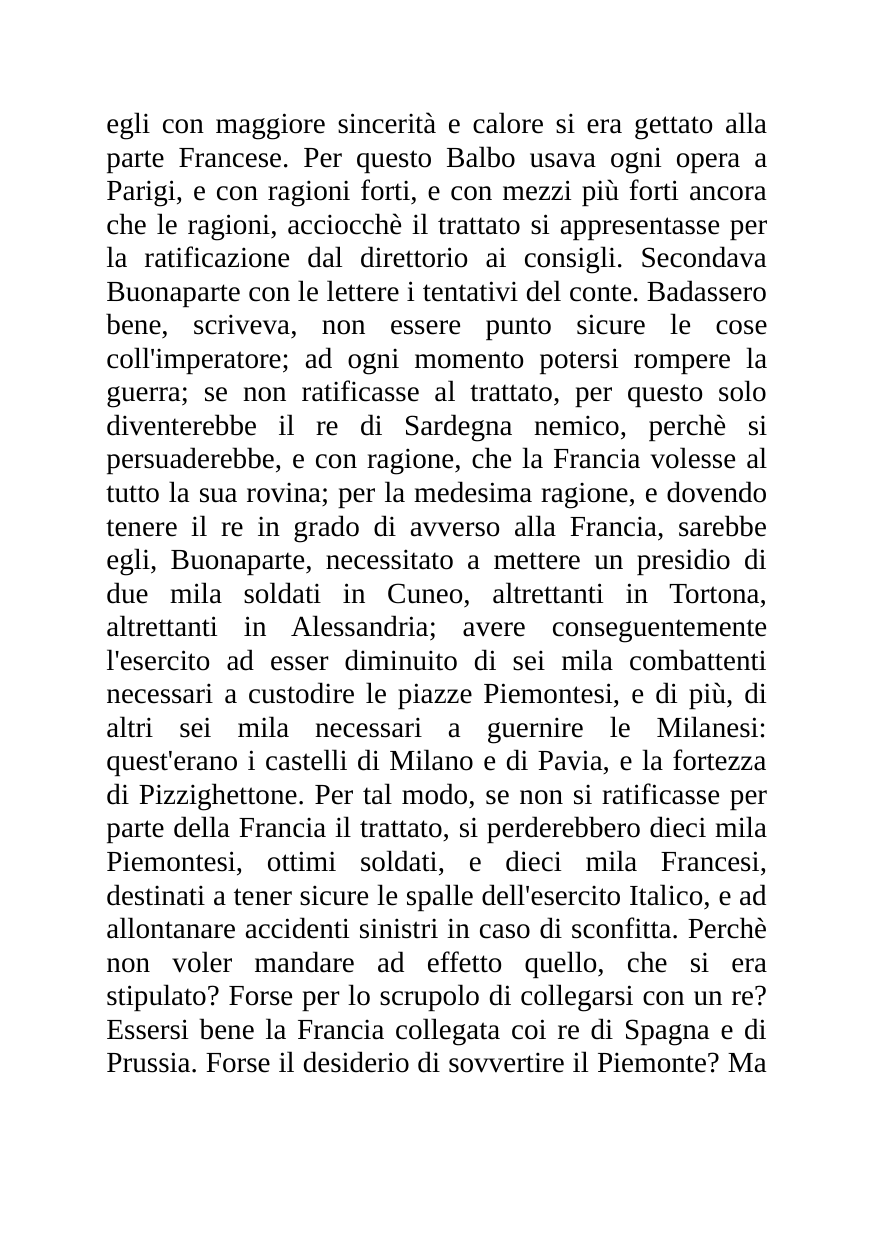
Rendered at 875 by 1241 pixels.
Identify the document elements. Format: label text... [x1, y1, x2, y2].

text egli con maggiore sincerità e calore si era gettato alla parte Francese. Per questo Balbo usava ogni opera a Parigi, e con ragioni forti, e con mezzi più forti ancora che le ragioni, acciocchè il trattato si appresentasse per la ratificazione dal direttorio ai consigli. Secondava Buonaparte con le lettere i tentativi del conte. Badassero bene, scriveva, non essere punto sicure le cose coll'imperatore; ad ogni momento potersi rompere la guerra; se non ratificasse al trattato, per questo solo diventerebbe il re di Sardegna nemico, perchè si persuaderebbe, e con ragione, che la Francia volesse al tutto la sua rovina; per la medesima ragione, e dovendo tenere il re in grado di avverso alla Francia, sarebbe egli, Buonaparte, necessitato a mettere un presidio di due mila soldati in Cuneo, altrettanti in Tortona, altrettanti in Alessandria; avere conseguentemente l'esercito ad esser diminuito di sei mila combattenti necessari a custodire le piazze Piemontesi, e di più, di altri sei mila necessari a guernire le Milanesi: quest'erano i castelli di Milano e di Pavia, e la fortezza di Pizzighettone. Per tal modo, se non si ratificasse per parte della Francia il trattato, si perderebbero dieci mila Piemontesi, ottimi soldati, e dieci mila Francesi, destinati a tener sicure le spalle dell'esercito Italico, e ad allontanare accidenti sinistri in caso di sconfitta. Perchè non voler mandare ad effetto quello, che si era stipulato? Forse per lo scrupolo di collegarsi con un re? Essersi bene la Francia collegata coi re di Spagna e di Prussia. Forse il desiderio di sovvertire il Piemonte? Ma [106, 106, 768, 1079]
